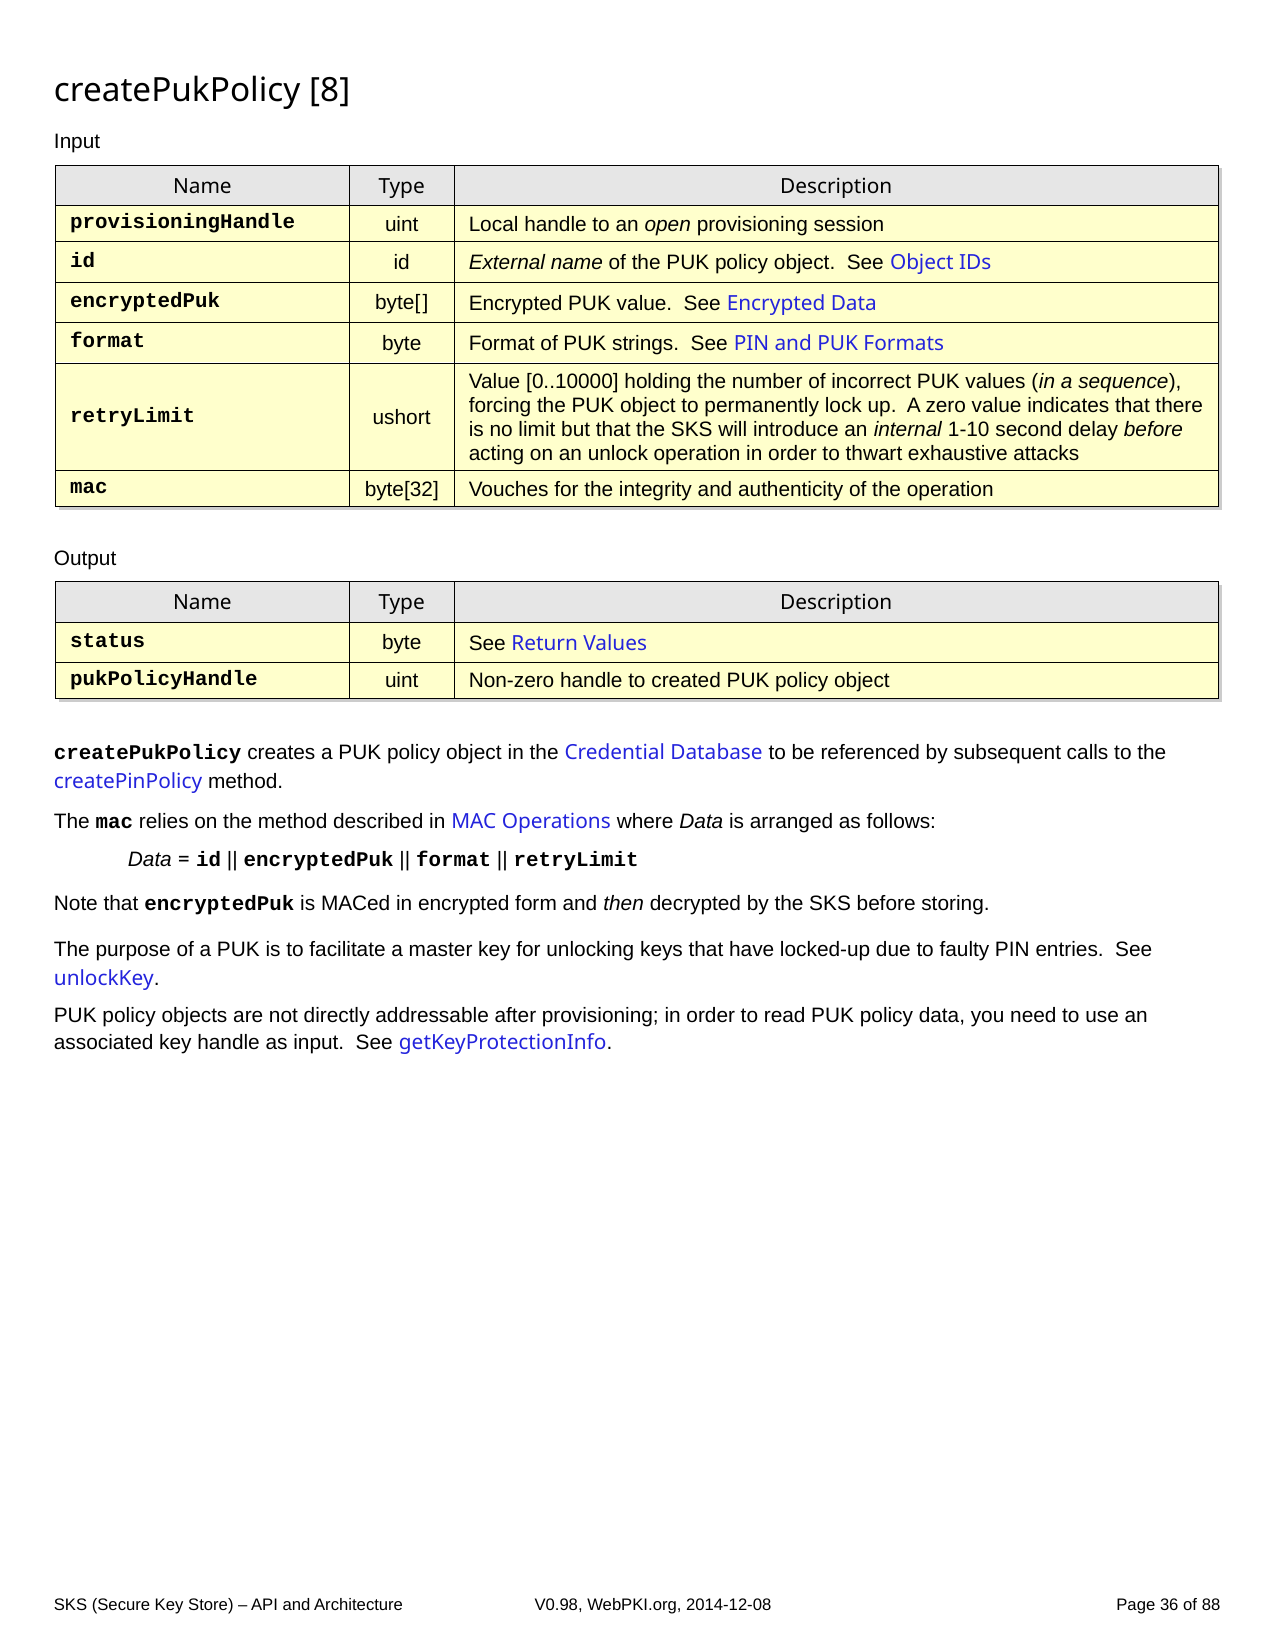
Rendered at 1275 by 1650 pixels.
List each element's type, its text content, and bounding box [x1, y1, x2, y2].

text PUK policy objects are not directly addressable after provisioning; in order to read PUK policy data, you need to use an associated key handle as input. See getKeyProtectionInfo. [54, 1003, 1221, 1055]
table_cell format [56, 323, 349, 362]
table_header Description [455, 166, 1218, 205]
table_cell byte [350, 623, 454, 662]
table_cell Non-zero handle to created PUK policy object [455, 663, 1218, 698]
table_cell provisioningHandle [56, 206, 349, 241]
table_cell status [56, 623, 349, 662]
table_cell Vouches for the integrity and authenticity of the operation [455, 471, 1218, 506]
subtitle createPukPolicy [8] [54, 66, 1221, 111]
text Output [54, 546, 1221, 569]
table_cell id [56, 242, 349, 282]
table_header Name [56, 582, 349, 622]
table_cell Format of PUK strings. See PIN and PUK Formats [455, 323, 1218, 362]
table_cell encryptedPuk [56, 283, 349, 322]
table_cell byte⁮[32] [350, 471, 454, 506]
table_cell See Return Values [455, 623, 1218, 662]
text The purpose of a PUK is to facilitate a master key for unlocking keys that have locked-up due to faulty PIN entries. See unlockKey. [54, 934, 1221, 991]
table_header Type [350, 582, 454, 622]
table_cell uint [350, 206, 454, 241]
table_cell byte [350, 323, 454, 362]
table_cell byte[ ] [350, 283, 454, 322]
text Note that encryptedPuk is MACed in encrypted form and then decrypted by the SKS before storing. [54, 890, 1221, 916]
text Input [54, 129, 1221, 153]
table_cell Local handle to an open provisioning session [455, 206, 1218, 241]
table_cell mac [56, 471, 349, 506]
text createPukPolicy creates a PUK policy object in the Credential Database to be referenced by subsequent calls to the createPinPolicy method. [54, 737, 1221, 794]
table_cell retryLimit [56, 364, 349, 470]
table_cell Encrypted PUK value. See Encrypted Data [455, 283, 1218, 322]
table_header Description [455, 582, 1218, 622]
table_cell ushort [350, 364, 454, 470]
table_cell External name of the PUK policy object. See Object IDs [455, 242, 1218, 282]
text The mac relies on the method described in MAC Operations where Data is arranged as follows: [54, 806, 1221, 835]
text Data = id || encryptedPuk || format || retryLimit [54, 844, 1221, 872]
table_cell uint [350, 663, 454, 698]
table_cell Value [0..10000] holding the number of incorrect PUK values (in a sequence), forcing the PUK object to permanently lock up. A zero value indicates that there is no limit but that the SKS will introduce an internal 1‑10 second delay before acting on an unlock operation in order to thwart exhaustive attacks [455, 364, 1218, 470]
table_cell pukPolicyHandle [56, 663, 349, 698]
table_cell id [350, 242, 454, 282]
table_header Name [56, 166, 349, 205]
table_header Type [350, 166, 454, 205]
